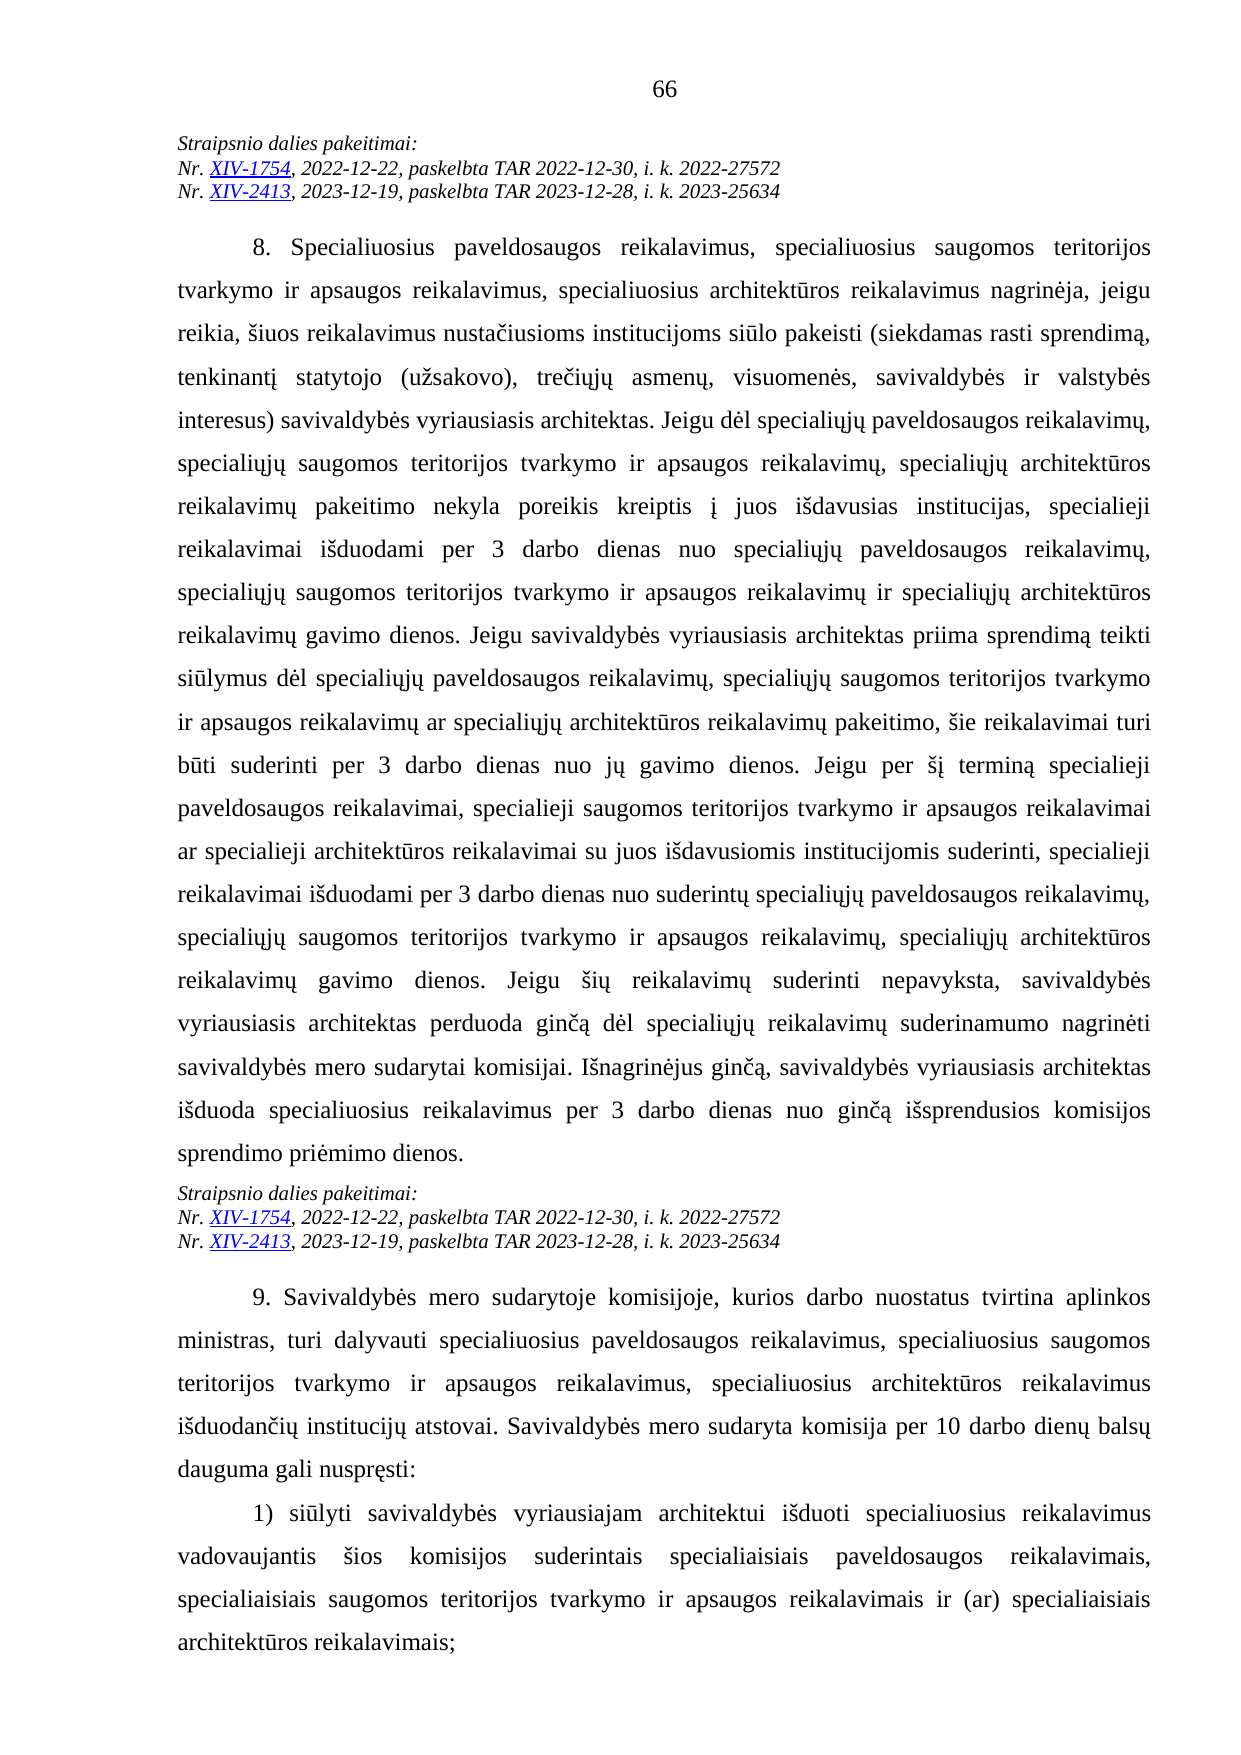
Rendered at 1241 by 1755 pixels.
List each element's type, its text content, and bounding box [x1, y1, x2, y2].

text Nr. XIV-2413, 2023-12-19, paskelbta TAR 2023-12-28, i. k. 2023-25634 [177, 1229, 1152, 1253]
text 9. Savivaldybės mero sudarytoje komisijoje, kurios darbo nuostatus tvirtina aplinkos ministras, turi dalyvauti specialiuosius paveldosaugos reikalavimus, specialiuosius saugomos teritorijos tvarkymo ir apsaugos reikalavimus, specialiuosius architektūros reikalavimus išduodančių institucijų atstovai. Savivaldybės mero sudaryta komisija per 10 darbo dienų balsų dauguma gali nuspręsti: [177, 1282, 1152, 1483]
text 1) siūlyti savivaldybės vyriausiajam architektui išduoti specialiuosius reikalavimus vadovaujantis šios komisijos suderintais specialiaisiais paveldosaugos reikalavimais, specialiaisiais saugomos teritorijos tvarkymo ir apsaugos reikalavimais ir (ar) specialiaisiais architektūros reikalavimais; [177, 1498, 1152, 1656]
text Straipsnio dalies pakeitimai: [177, 1181, 1152, 1205]
text Nr. XIV-1754, 2022-12-22, paskelbta TAR 2022-12-30, i. k. 2022-27572 [177, 155, 1152, 179]
text 8. Specialiuosius paveldosaugos reikalavimus, specialiuosius saugomos teritorijos tvarkymo ir apsaugos reikalavimus, specialiuosius architektūros reikalavimus nagrinėja, jeigu reikia, šiuos reikalavimus nustačiusioms institucijoms siūlo pakeisti (siekdamas rasti sprendimą, tenkinantį statytojo (užsakovo), trečiųjų asmenų, visuomenės, savivaldybės ir valstybės interesus) savivaldybės vyriausiasis architektas. Jeigu dėl specialiųjų paveldosaugos reikalavimų, specialiųjų saugomos teritorijos tvarkymo ir apsaugos reikalavimų, specialiųjų architektūros reikalavimų pakeitimo nekyla poreikis kreiptis į juos išdavusias institucijas, specialieji reikalavimai išduodami per 3 darbo dienas nuo specialiųjų paveldosaugos reikalavimų, specialiųjų saugomos teritorijos tvarkymo ir apsaugos reikalavimų ir specialiųjų architektūros reikalavimų gavimo dienos. Jeigu savivaldybės vyriausiasis architektas priima sprendimą teikti siūlymus dėl specialiųjų paveldosaugos reikalavimų, specialiųjų saugomos teritorijos tvarkymo ir apsaugos reikalavimų ar specialiųjų architektūros reikalavimų pakeitimo, šie reikalavimai turi būti suderinti per 3 darbo dienas nuo jų gavimo dienos. Jeigu per šį terminą specialieji paveldosaugos reikalavimai, specialieji saugomos teritorijos tvarkymo ir apsaugos reikalavimai ar specialieji architektūros reikalavimai su juos išdavusiomis institucijomis suderinti, specialieji reikalavimai išduodami per 3 darbo dienas nuo suderintų specialiųjų paveldosaugos reikalavimų, specialiųjų saugomos teritorijos tvarkymo ir apsaugos reikalavimų, specialiųjų architektūros reikalavimų gavimo dienos. Jeigu šių reikalavimų suderinti nepavyksta, savivaldybės vyriausiasis architektas perduoda ginčą dėl specialiųjų reikalavimų suderinamumo nagrinėti savivaldybės mero sudarytai komisijai. Išnagrinėjus ginčą, savivaldybės vyriausiasis architektas išduoda specialiuosius reikalavimus per 3 darbo dienas nuo ginčą išsprendusios komisijos sprendimo priėmimo dienos. [177, 232, 1152, 1167]
text Nr. XIV-2413, 2023-12-19, paskelbta TAR 2023-12-28, i. k. 2023-25634 [177, 179, 1152, 203]
text Straipsnio dalies pakeitimai: [177, 131, 1152, 155]
text Nr. XIV-1754, 2022-12-22, paskelbta TAR 2022-12-30, i. k. 2022-27572 [177, 1205, 1152, 1229]
